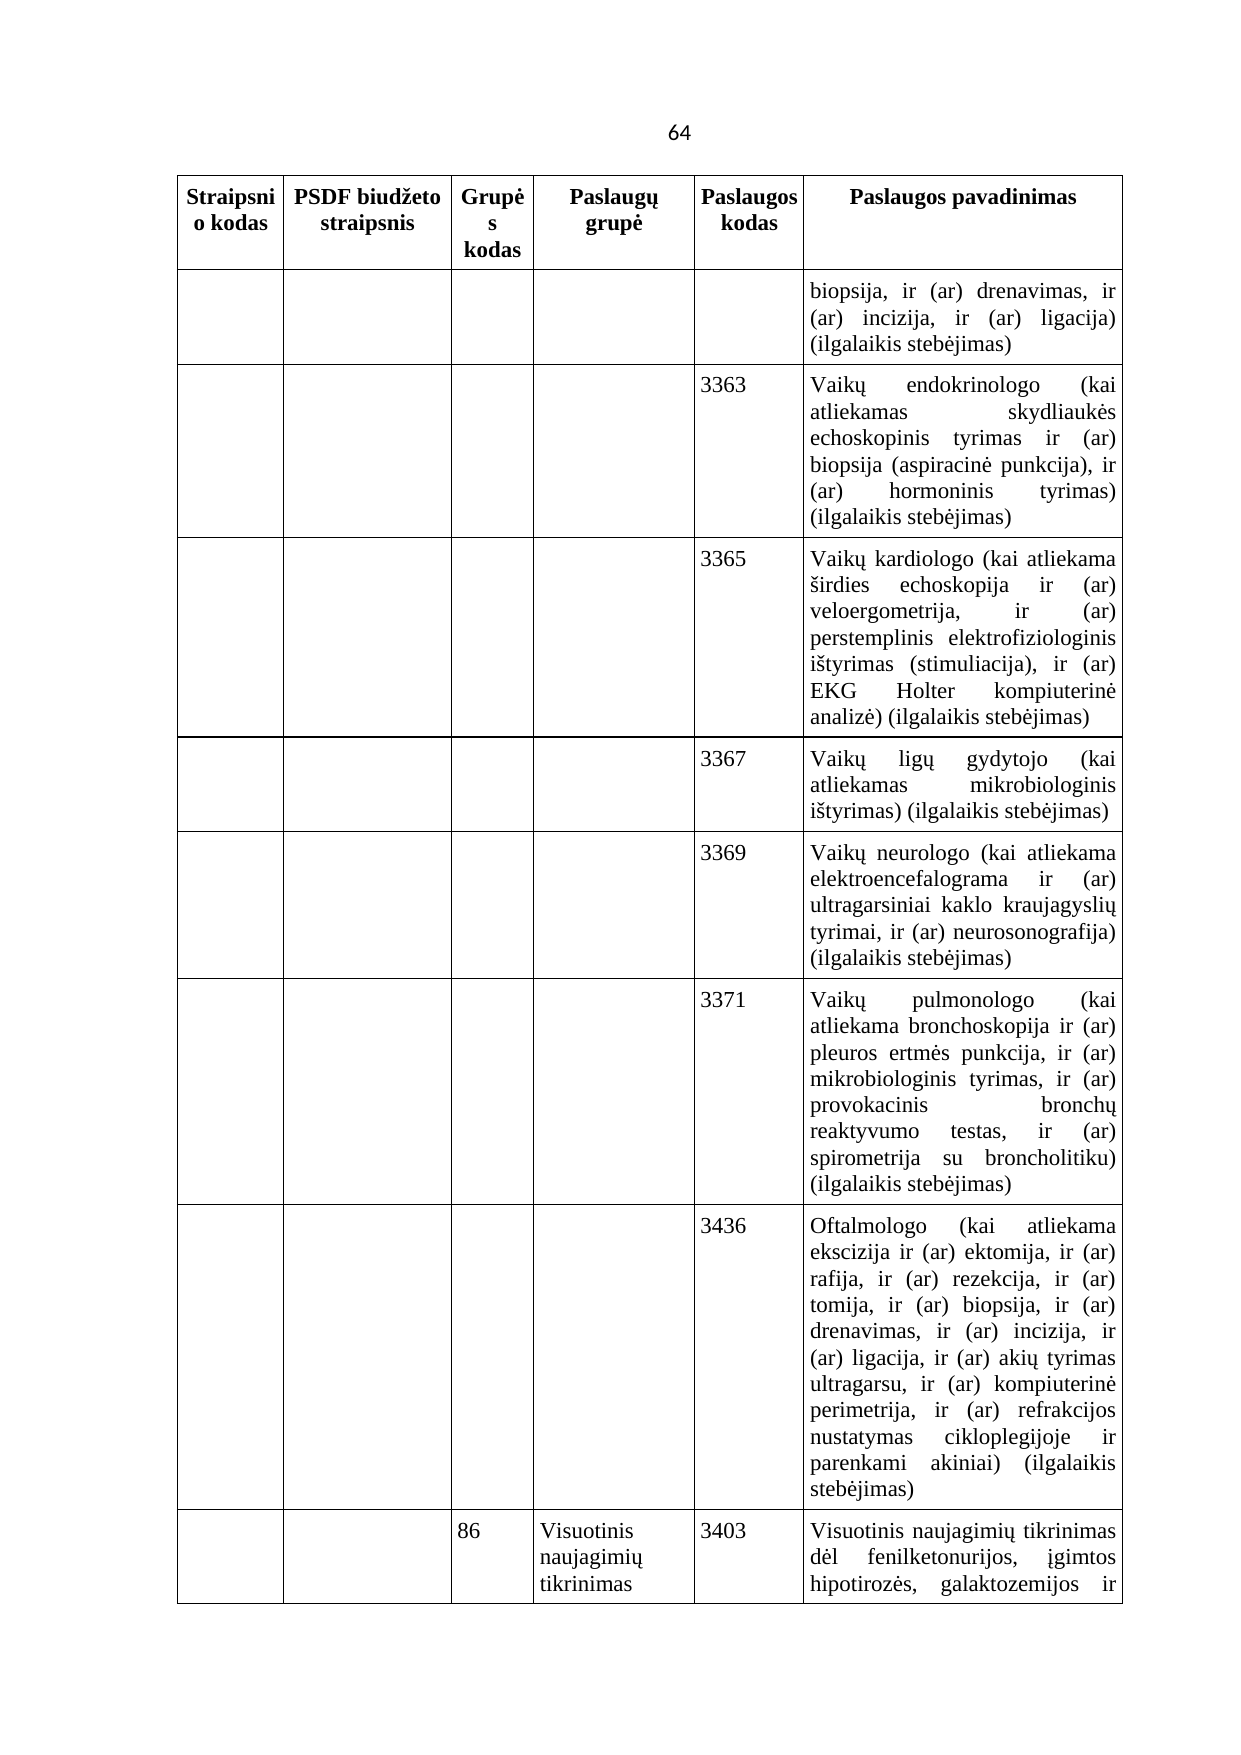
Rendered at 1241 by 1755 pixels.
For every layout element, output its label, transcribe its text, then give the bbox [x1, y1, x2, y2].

table_cell Vaikų kardiologo (kai atliekama širdies echoskopija ir (ar) veloergometrija, ir (ar) perstemplinis elektrofiziologinis ištyrimas (stimuliacija), ir (ar) EKG Holter kompiuterinė analizė) (ilgalaikis stebėjimas) [804, 538, 1122, 736]
table_cell 3365 [695, 538, 803, 736]
table_cell biopsija, ir (ar) drenavimas, ir (ar) incizija, ir (ar) ligacija) (ilgalaikis stebėjimas) [804, 270, 1122, 363]
table_cell [178, 270, 283, 363]
table_cell [178, 1510, 283, 1603]
table_cell Visuotinis naujagimių tikrinimas [534, 1510, 694, 1603]
table_cell 3367 [695, 738, 803, 831]
table_cell [284, 979, 451, 1204]
table_cell [534, 270, 694, 363]
table_cell [695, 270, 803, 363]
table_cell Visuotinis naujagimių tikrinimas dėl fenilketonurijos, įgimtos hipotirozės, galaktozemijos ir [804, 1510, 1122, 1603]
table_cell [534, 738, 694, 831]
table_cell [284, 538, 451, 736]
table_cell [178, 365, 283, 537]
table_cell [452, 979, 533, 1204]
table_header Paslaugos kodas [695, 176, 803, 269]
table_cell [452, 738, 533, 831]
table_cell [284, 832, 451, 978]
table_cell [534, 979, 694, 1204]
table_cell [178, 738, 283, 831]
table_cell [284, 738, 451, 831]
table_cell [534, 538, 694, 736]
table_cell [178, 1205, 283, 1509]
table_cell [284, 1205, 451, 1509]
table_header Grupės kodas [452, 176, 533, 269]
table_cell 3369 [695, 832, 803, 978]
table_cell 86 [452, 1510, 533, 1603]
table_cell 3371 [695, 979, 803, 1204]
table_cell [452, 1205, 533, 1509]
table_cell [284, 270, 451, 363]
table_cell Vaikų ligų gydytojo (kai atliekamas mikrobiologinis ištyrimas) (ilgalaikis stebėjimas) [804, 738, 1122, 831]
table_cell 3436 [695, 1205, 803, 1509]
table_cell Vaikų endokrinologo (kai atliekamas skydliaukės echoskopinis tyrimas ir (ar) biopsija (aspiracinė punkcija), ir (ar) hormoninis tyrimas) (ilgalaikis stebėjimas) [804, 365, 1122, 537]
table_cell [534, 832, 694, 978]
table_cell [452, 832, 533, 978]
table_cell [452, 538, 533, 736]
table_cell [534, 1205, 694, 1509]
table_cell [178, 832, 283, 978]
table_header Paslaugos pavadinimas [804, 176, 1122, 269]
table_cell [284, 1510, 451, 1603]
table_cell 3363 [695, 365, 803, 537]
table_cell [452, 365, 533, 537]
table_cell [178, 538, 283, 736]
table_cell [452, 270, 533, 363]
table_cell [284, 365, 451, 537]
table_cell Vaikų neurologo (kai atliekama elektroencefalograma ir (ar) ultragarsiniai kaklo kraujagyslių tyrimai, ir (ar) neurosonografija) (ilgalaikis stebėjimas) [804, 832, 1122, 978]
table_cell [178, 979, 283, 1204]
table_cell Vaikų pulmonologo (kai atliekama bronchoskopija ir (ar) pleuros ertmės punkcija, ir (ar) mikrobiologinis tyrimas, ir (ar) provokacinis bronchų reaktyvumo testas, ir (ar) spirometrija su broncholitiku) (ilgalaikis stebėjimas) [804, 979, 1122, 1204]
table_header PSDF biudžeto straipsnis [284, 176, 451, 269]
table_cell [534, 365, 694, 537]
table_cell Oftalmologo (kai atliekama ekscizija ir (ar) ektomija, ir (ar) rafija, ir (ar) rezekcija, ir (ar) tomija, ir (ar) biopsija, ir (ar) drenavimas, ir (ar) incizija, ir (ar) ligacija, ir (ar) akių tyrimas ultragarsu, ir (ar) kompiuterinė perimetrija, ir (ar) refrakcijos nustatymas cikloplegijoje ir parenkami akiniai) (ilgalaikis stebėjimas) [804, 1205, 1122, 1509]
table_cell 3403 [695, 1510, 803, 1603]
table_header Straipsnio kodas [178, 176, 283, 269]
table_header Paslaugų grupė [534, 176, 694, 269]
